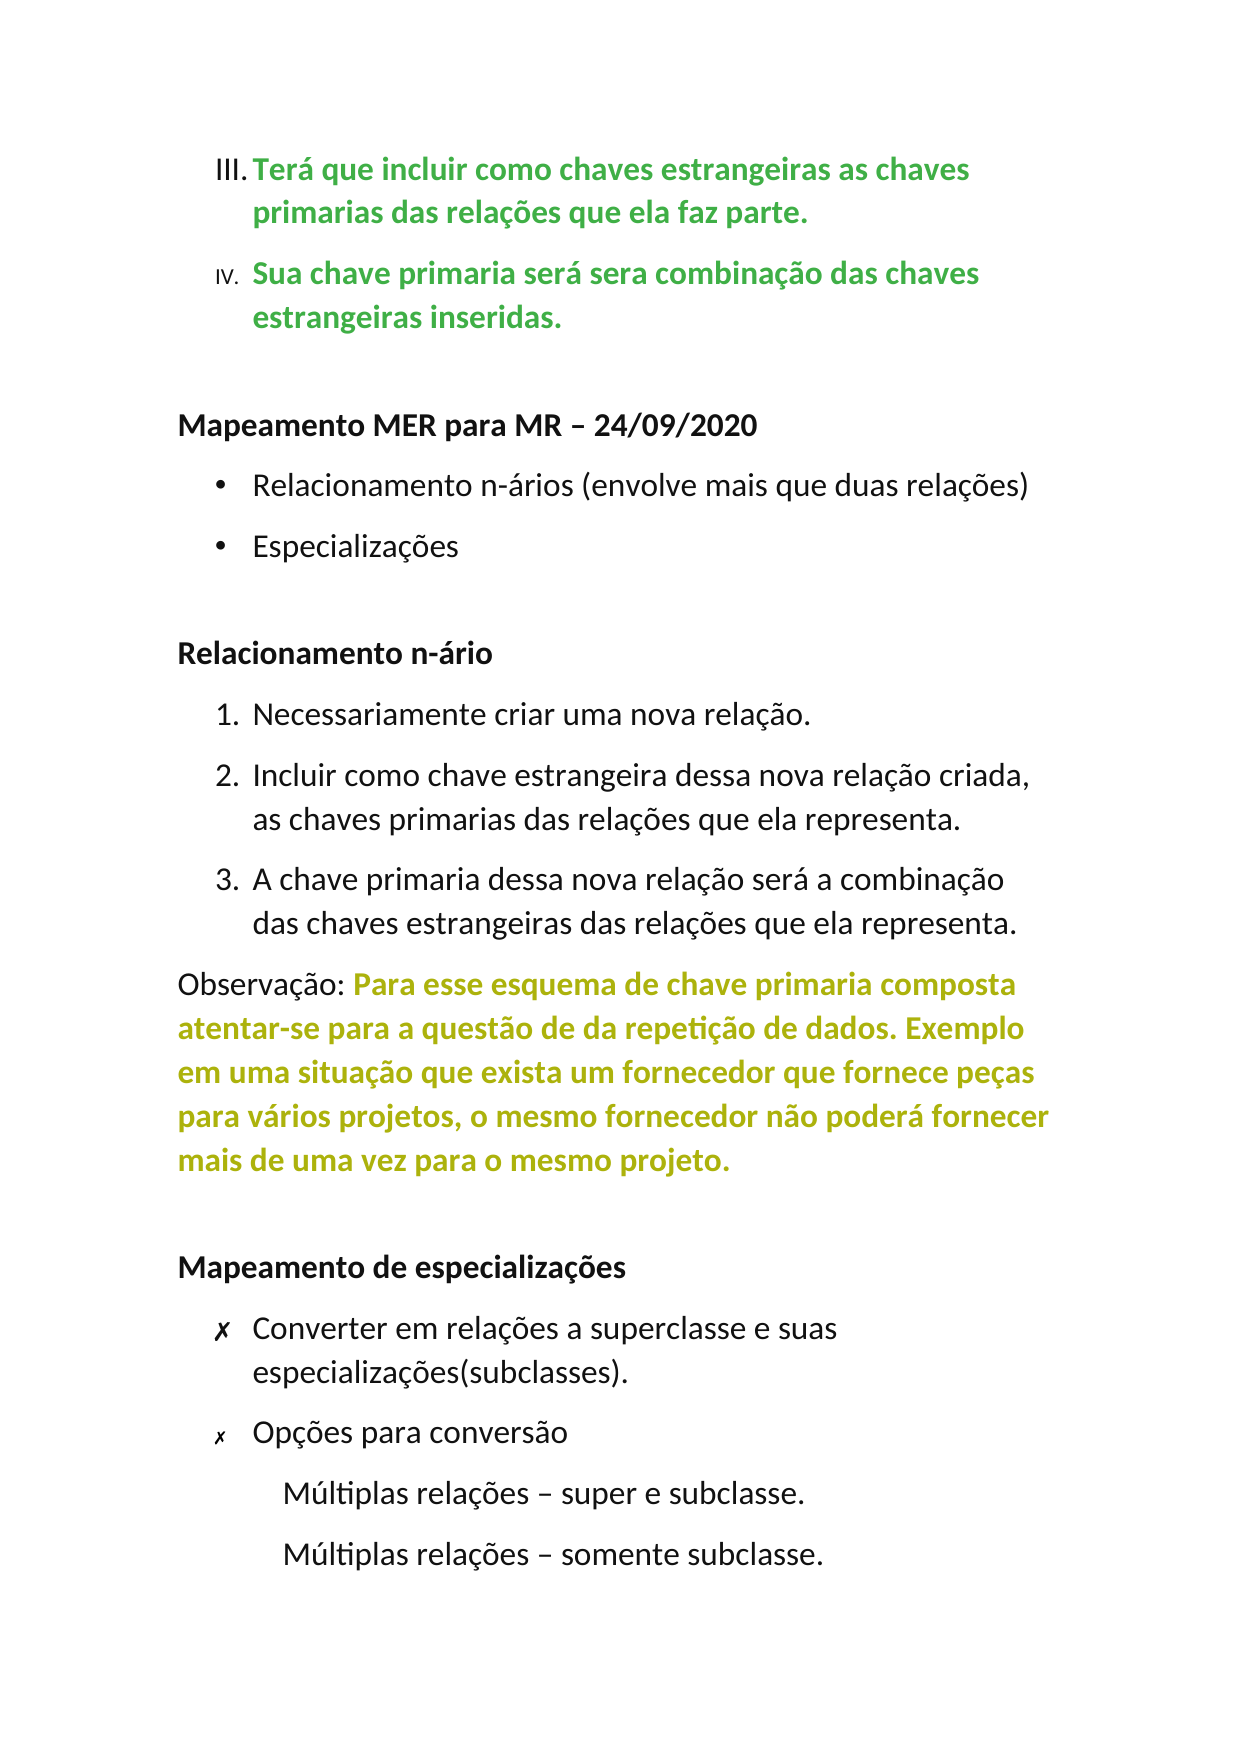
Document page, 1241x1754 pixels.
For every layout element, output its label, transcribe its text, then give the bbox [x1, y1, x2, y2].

list Incluir como chave estrangeira dessa nova relação criada, as chaves primarias das relações que ela representa. [215, 754, 1063, 838]
text Observação: Para esse esquema de chave primaria composta atentar-se para a questão de da repetição de dados. Exemplo em uma situação que exista um fornecedor que fornece peças para vários projetos, o mesmo fornecedor não poderá fornecer mais de uma vez para o mesmo projeto. [177, 963, 1063, 1179]
text Relacionamento n-ário [177, 632, 1063, 673]
list Opções para conversão [215, 1411, 1063, 1452]
list Terá que incluir como chaves estrangeiras as chaves primarias das relações que ela faz parte. [215, 148, 1063, 232]
list Múltiplas relações – somente subclasse. [215, 1533, 1063, 1573]
list Necessariamente criar uma nova relação. [215, 693, 1063, 734]
text Mapeamento MER para MR – 24/09/2020 [177, 404, 1063, 444]
list Converter em relações a superclasse e suas especializações(subclasses). [215, 1307, 1063, 1391]
text Mapeamento de especializações [177, 1246, 1063, 1287]
list Sua chave primaria será sera combinação das chaves estrangeiras inseridas. [215, 252, 1063, 337]
list Relacionamento n-ários (envolve mais que duas relações) [215, 464, 1063, 505]
list Múltiplas relações – super e subclasse. [215, 1472, 1063, 1513]
list Especializações [215, 525, 1063, 566]
list A chave primaria dessa nova relação será a combinação das chaves estrangeiras das relações que ela representa. [215, 858, 1063, 943]
